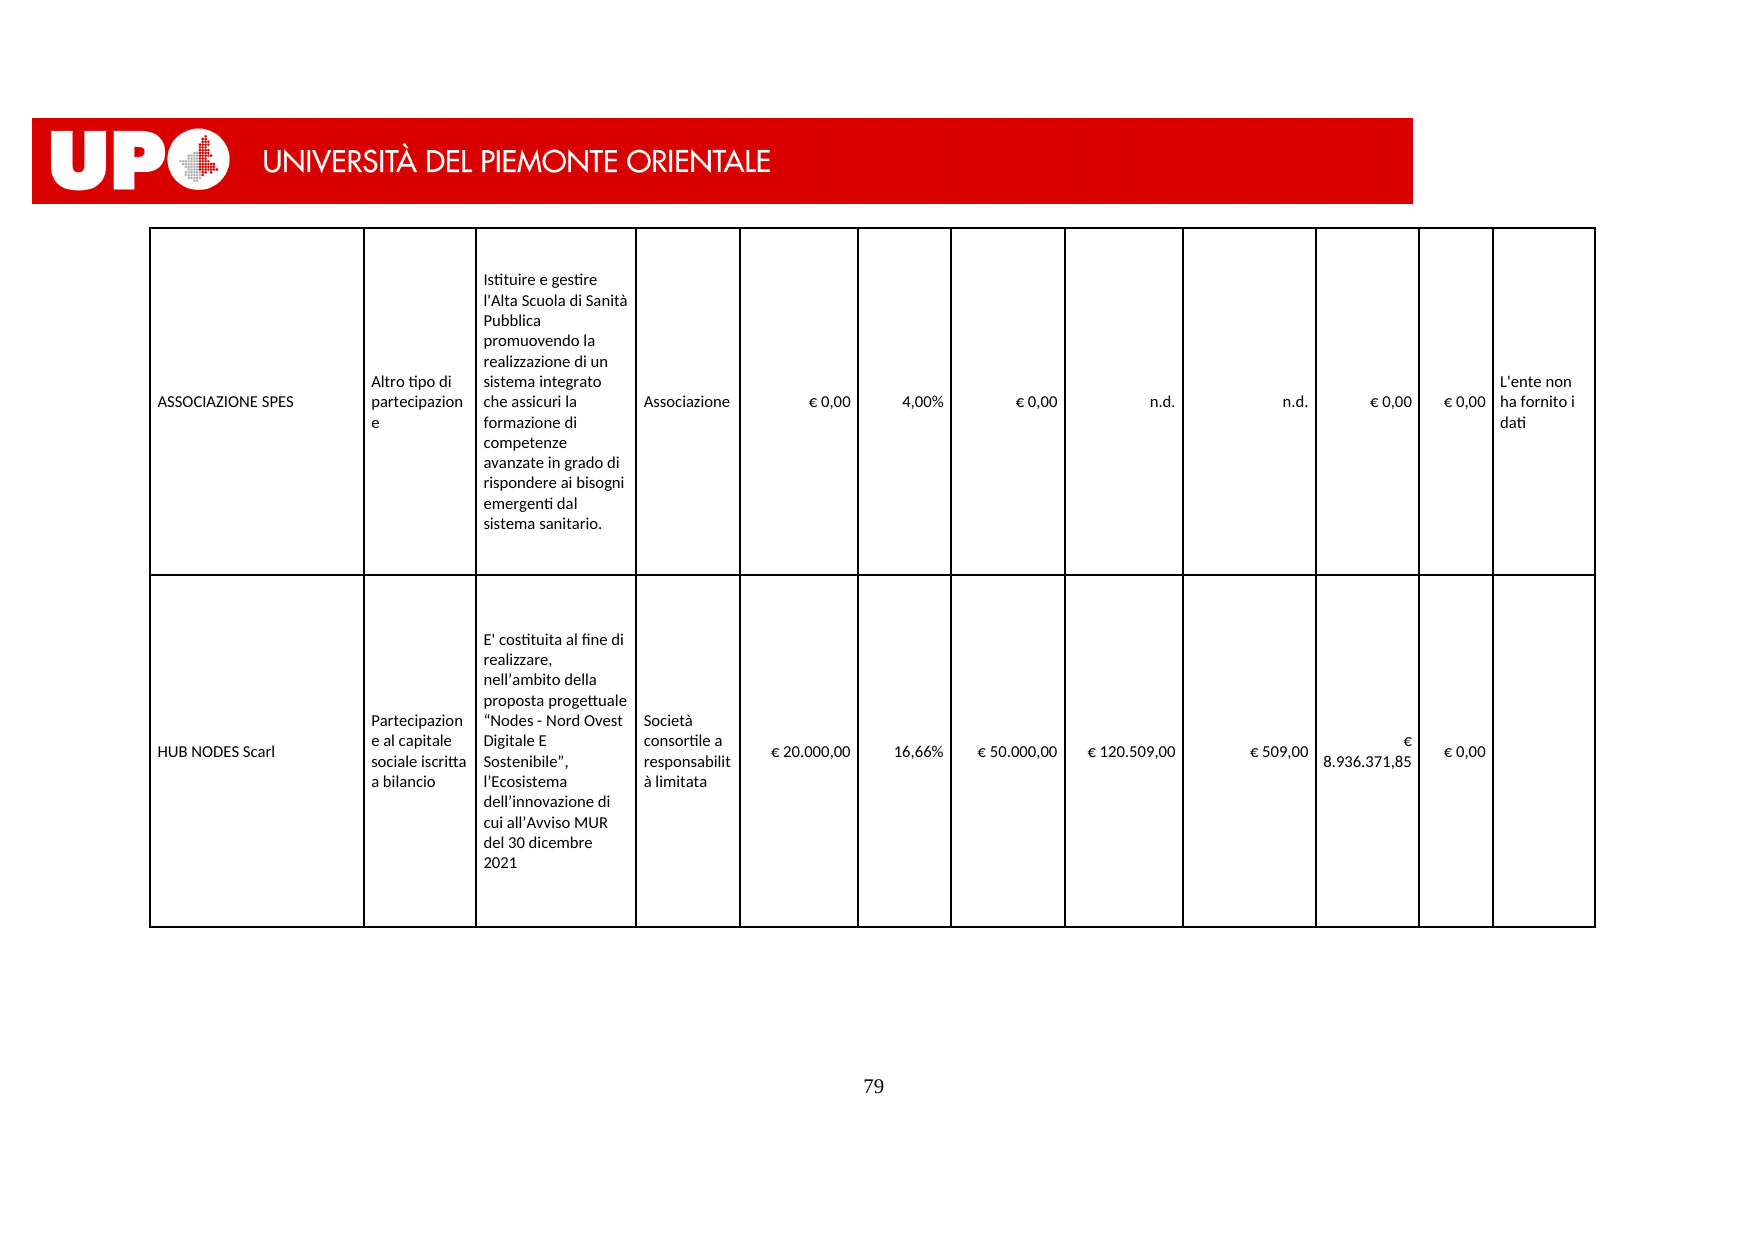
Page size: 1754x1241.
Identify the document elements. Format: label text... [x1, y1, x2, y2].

table_cell [1494, 576, 1594, 926]
table_cell E' costituita al fine di realizzare, nell’ambito della proposta progettuale “Nodes - Nord Ovest Digitale E Sostenibile”, l’Ecosistema dell’innovazione di cui all’Avviso MUR del 30 dicembre 2021 [477, 576, 635, 926]
table_cell HUB NODES Scarl [151, 576, 363, 926]
table_cell € 0,00 [741, 229, 857, 574]
table_cell € 8.936.371,85 [1317, 576, 1418, 926]
table_cell € 0,00 [1420, 229, 1492, 574]
table_cell € 20.000,00 [741, 576, 857, 926]
table_cell ASSOCIAZIONE SPES [151, 229, 363, 574]
table_cell € 0,00 [1420, 576, 1492, 926]
table_cell L'ente non ha fornito i dati [1494, 229, 1594, 574]
table_cell Società consortile a responsabilità limitata [637, 576, 739, 926]
table_cell € 0,00 [952, 229, 1064, 574]
table_cell n.d. [1184, 229, 1315, 574]
table_cell € 120.509,00 [1066, 576, 1182, 926]
table_cell € 50.000,00 [952, 576, 1064, 926]
table_cell Associazione [637, 229, 739, 574]
table_cell Istituire e gestire l'Alta Scuola di Sanità Pubblica promuovendo la realizzazione di un sistema integrato che assicuri la formazione di competenze avanzate in grado di rispondere ai bisogni emergenti dal sistema sanitario. [477, 229, 635, 574]
table_cell 4,00% [859, 229, 950, 574]
table_cell € 509,00 [1184, 576, 1315, 926]
table_cell € 0,00 [1317, 229, 1418, 574]
table_cell Altro tipo di partecipazione [365, 229, 475, 574]
table_cell Partecipazione al capitale sociale iscritta a bilancio [365, 576, 475, 926]
table_cell n.d. [1066, 229, 1182, 574]
table_cell 16,66% [859, 576, 950, 926]
